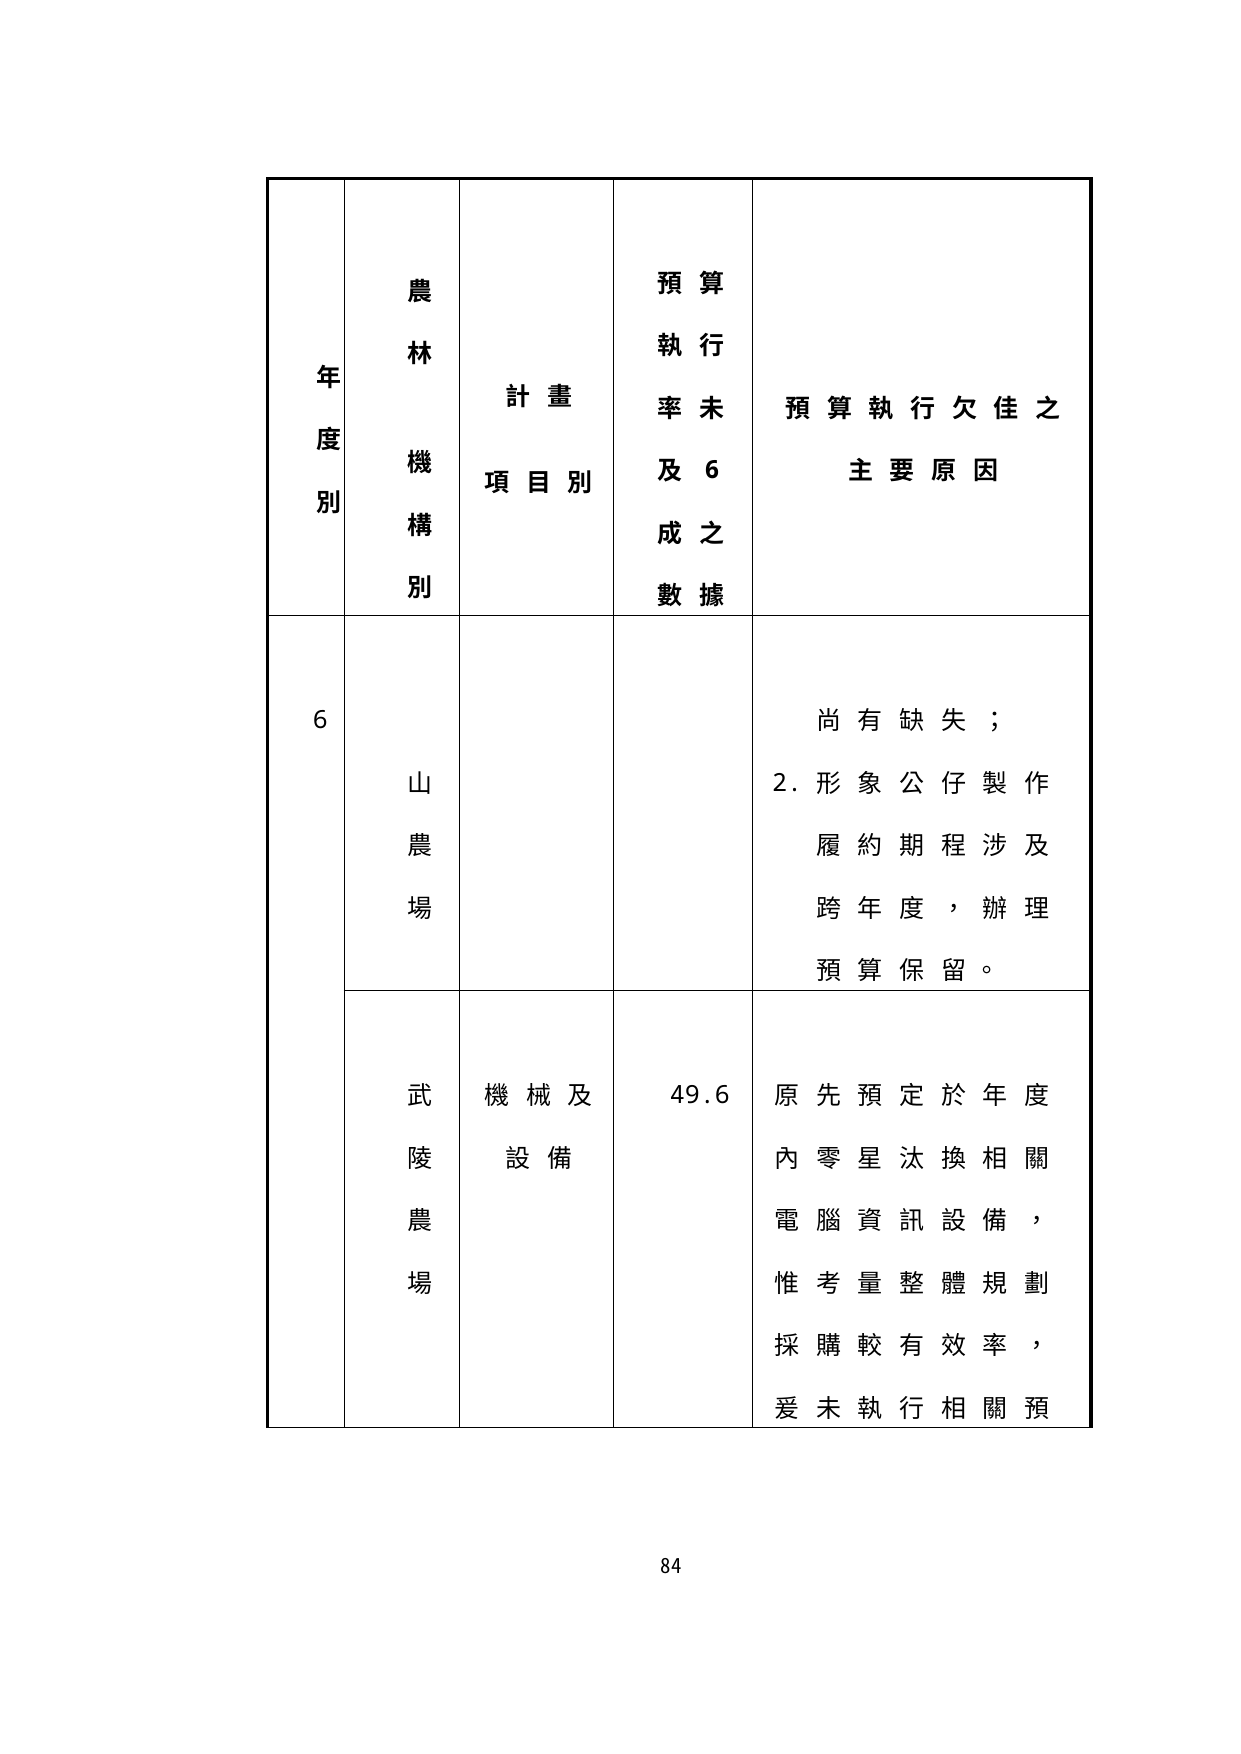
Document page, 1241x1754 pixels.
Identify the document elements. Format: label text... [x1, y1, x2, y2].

table_cell [614, 616, 752, 990]
table_cell [460, 616, 613, 990]
table_header 計畫 項目別 [460, 180, 613, 615]
table_cell 機械及設備 [460, 991, 613, 1427]
table_cell 尚有缺失； 2.形象公仔製作履約期程涉及跨年度，辦理預算保留。 [753, 616, 1089, 990]
table_header 年度別 [269, 180, 344, 615]
table_cell 49.6 [614, 991, 752, 1427]
table_cell 6 [269, 616, 344, 1427]
table_cell 原先預定於年度內零星汰換相關電腦資訊設備，惟考量整體規劃採購較有效率，爰未執行相關預 [753, 991, 1089, 1427]
table_header 農林 機構別 [345, 180, 459, 615]
table_header 預算執行率未及6成之數據 [614, 180, 752, 615]
table_header 預算執行欠佳之主要原因 [753, 180, 1089, 615]
table_cell 武陵 農場 [345, 991, 459, 1427]
table_cell 山農場 [345, 616, 459, 990]
